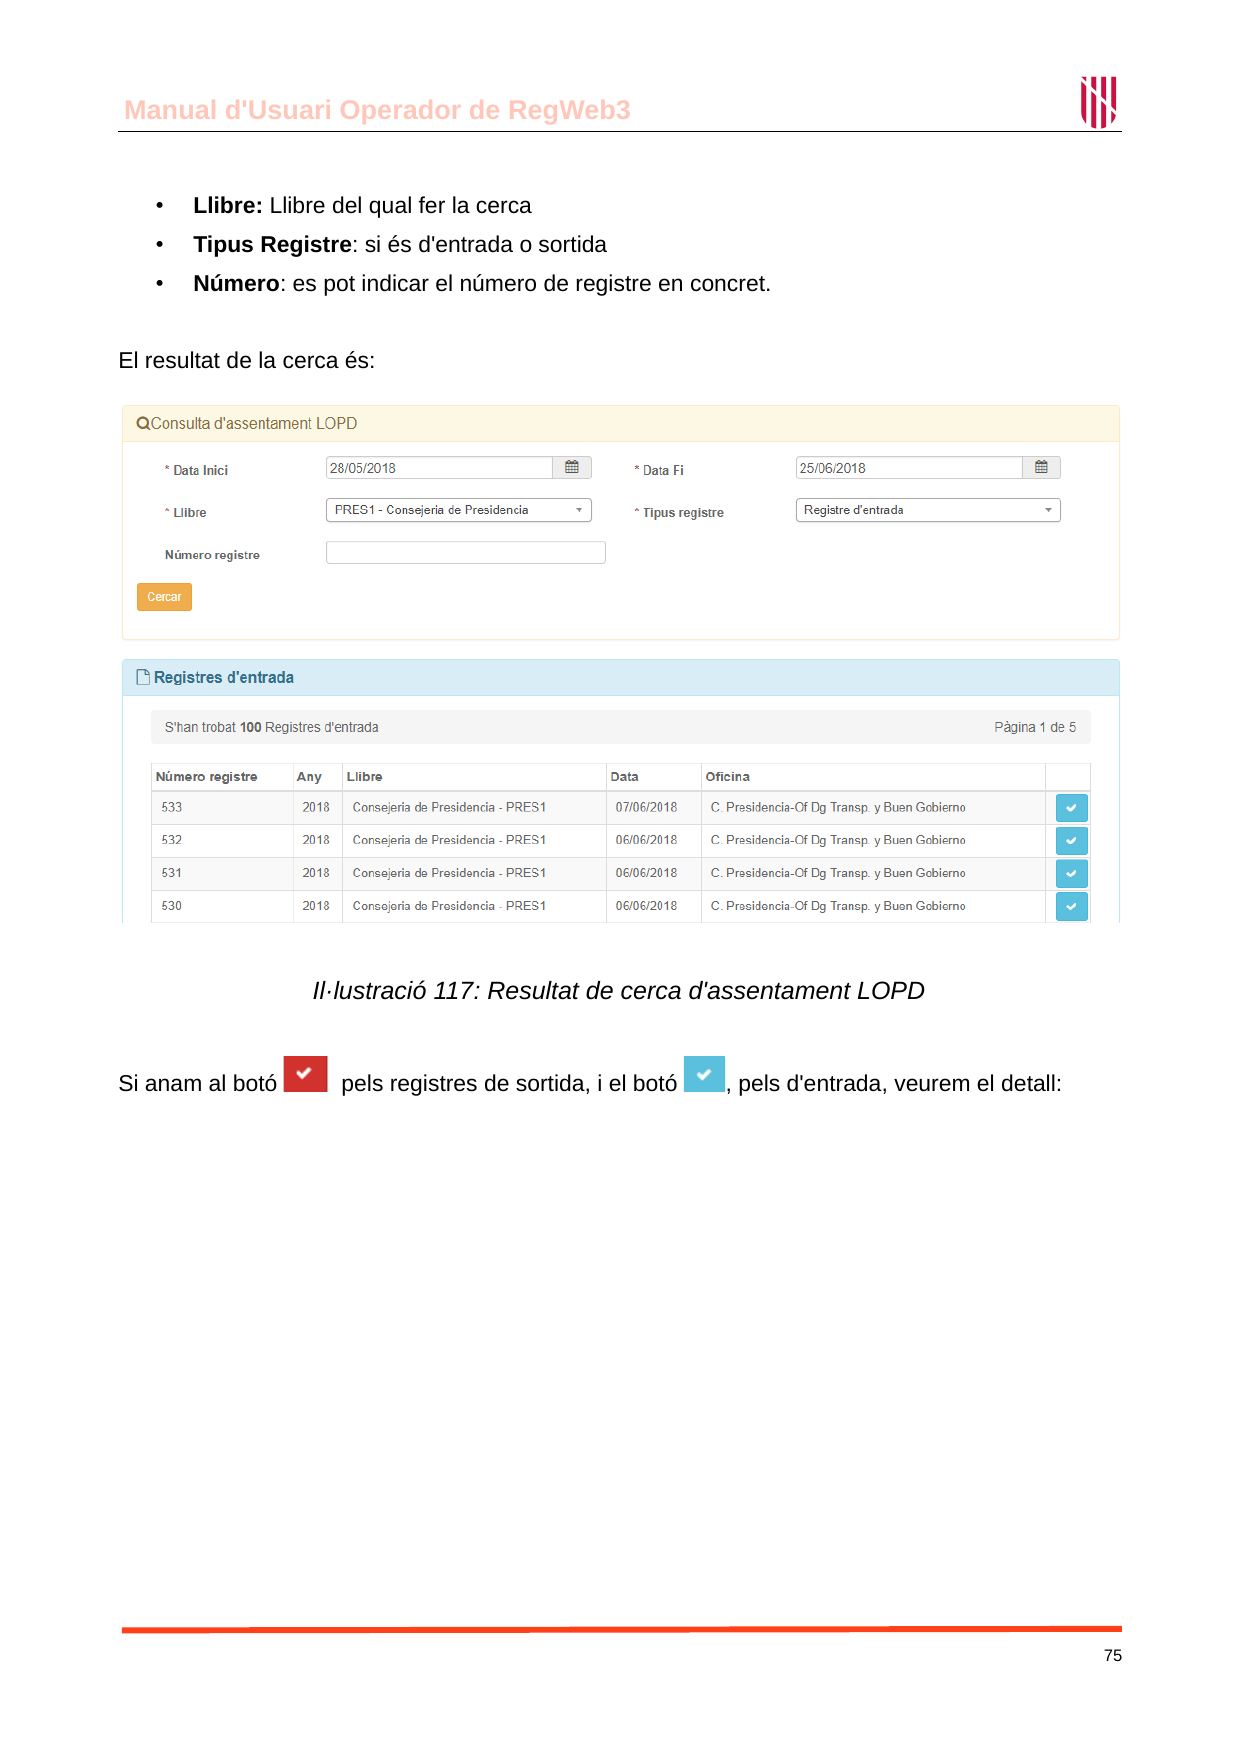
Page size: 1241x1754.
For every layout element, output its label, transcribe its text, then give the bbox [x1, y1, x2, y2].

picture [283, 1056, 329, 1092]
picture [1078, 74, 1119, 130]
list Tipus Registre: si és d'entrada o sortida [156, 231, 1122, 257]
text El resultat de la cerca és: [118, 347, 1122, 374]
list Número: es pot indicar el número de registre en concret. [156, 270, 1122, 296]
text Il·lustració 117: Resultat de cerca d'assentament LOPD [118, 976, 1122, 1005]
list Llibre: Llibre del qual fer la cerca [156, 192, 1122, 218]
picture [118, 398, 1123, 923]
text Si anam al botó pels registres de sortida, i el botó , pels d'entrada, veurem el detall: [118, 1056, 1122, 1096]
